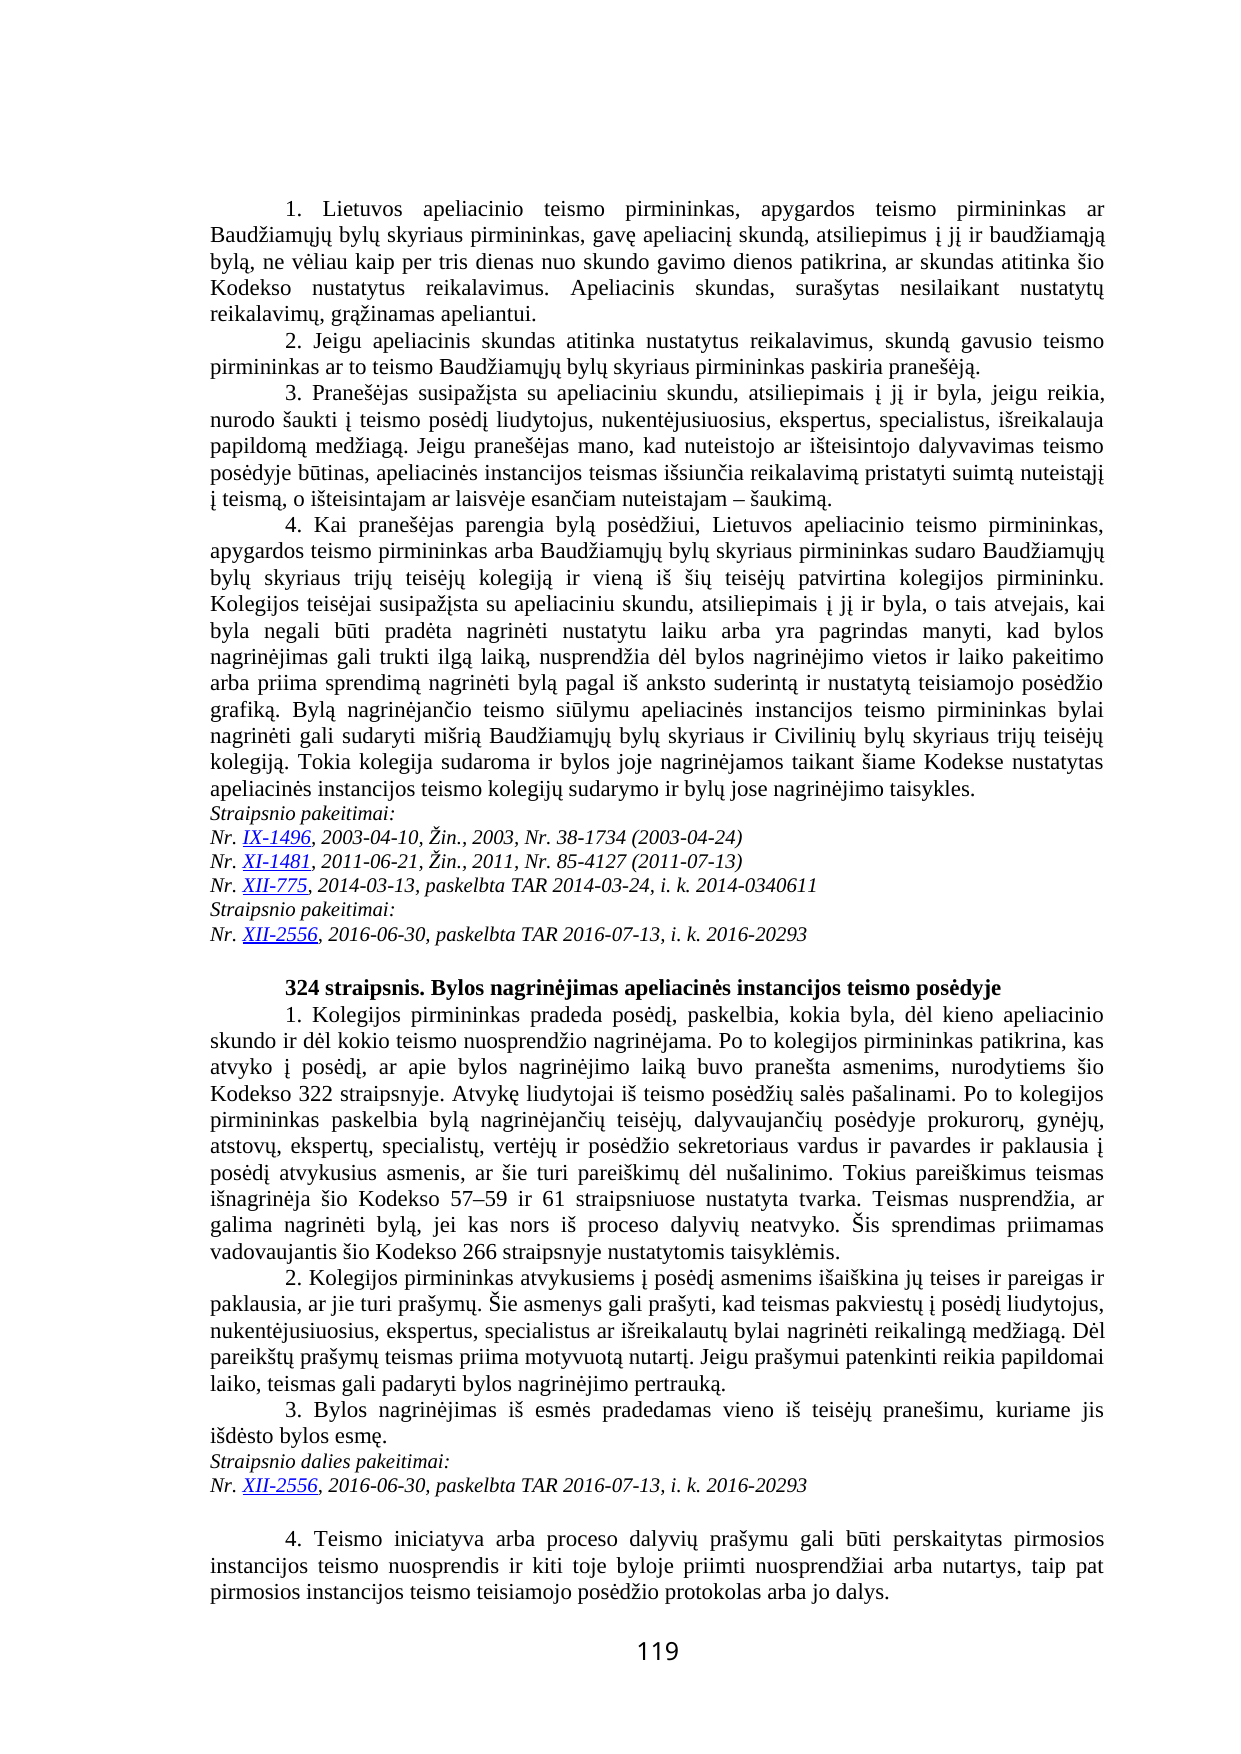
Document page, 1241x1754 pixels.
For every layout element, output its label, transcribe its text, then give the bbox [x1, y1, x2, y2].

text 4. Teismo iniciatyva arba proceso dalyvių prašymu gali būti perskaitytas pirmosios instancijos teismo nuosprendis ir kiti toje byloje priimti nuosprendžiai arba nutartys, taip pat pirmosios instancijos teismo teisiamojo posėdžio protokolas arba jo dalys. [210, 1526, 1106, 1604]
text 3. Pranešėjas susipažįsta su apeliaciniu skundu, atsiliepimais į jį ir byla, jeigu reikia, nurodo šaukti į teismo posėdį liudytojus, nukentėjusiuosius, ekspertus, specialistus, išreikalauja papildomą medžiagą. Jeigu pranešėjas mano, kad nuteistojo ar išteisintojo dalyvavimas teismo posėdyje būtinas, apeliacinės instancijos teismas išsiunčia reikalavimą pristatyti suimtą nuteistąjį į teismą, o išteisintajam ar laisvėje esančiam nuteistajam – šaukimą. [210, 379, 1106, 511]
text Nr. XII-2556, 2016-06-30, paskelbta TAR 2016-07-13, i. k. 2016-20293 [210, 1473, 1106, 1497]
text Straipsnio dalies pakeitimai: [210, 1449, 1106, 1473]
text 4. Kai pranešėjas parengia bylą posėdžiui, Lietuvos apeliacinio teismo pirmininkas, apygardos teismo pirmininkas arba Baudžiamųjų bylų skyriaus pirmininkas sudaro Baudžiamųjų bylų skyriaus trijų teisėjų kolegiją ir vieną iš šių teisėjų patvirtina kolegijos pirmininku. Kolegijos teisėjai susipažįsta su apeliaciniu skundu, atsiliepimais į jį ir byla, o tais atvejais, kai byla negali būti pradėta nagrinėti nustatytu laiku arba yra pagrindas manyti, kad bylos nagrinėjimas gali trukti ilgą laiką, nusprendžia dėl bylos nagrinėjimo vietos ir laiko pakeitimo arba priima sprendimą nagrinėti bylą pagal iš anksto suderintą ir nustatytą teisiamojo posėdžio grafiką. Bylą nagrinėjančio teismo siūlymu apeliacinės instancijos teismo pirmininkas bylai nagrinėti gali sudaryti mišrią Baudžiamųjų bylų skyriaus ir Civilinių bylų skyriaus trijų teisėjų kolegiją. Tokia kolegija sudaroma ir bylos joje nagrinėjamos taikant šiame Kodekse nustatytas apeliacinės instancijos teismo kolegijų sudarymo ir bylų jose nagrinėjimo taisykles. [210, 511, 1106, 801]
text Nr. XII-775, 2014-03-13, paskelbta TAR 2014-03-24, i. k. 2014-0340611 [210, 873, 1106, 897]
text Straipsnio pakeitimai: [210, 801, 1106, 825]
text 2. Jeigu apeliacinis skundas atitinka nustatytus reikalavimus, skundą gavusio teismo pirmininkas ar to teismo Baudžiamųjų bylų skyriaus pirmininkas paskiria pranešėją. [210, 327, 1106, 379]
text Nr. XII-2556, 2016-06-30, paskelbta TAR 2016-07-13, i. k. 2016-20293 [210, 921, 1106, 946]
text Nr. IX-1496, 2003-04-10, Žin., 2003, Nr. 38-1734 (2003-04-24) [210, 825, 1106, 849]
text 1. Kolegijos pirmininkas pradeda posėdį, paskelbia, kokia byla, dėl kieno apeliacinio skundo ir dėl kokio teismo nuosprendžio nagrinėjama. Po to kolegijos pirmininkas patikrina, kas atvyko į posėdį, ar apie bylos nagrinėjimo laiką buvo pranešta asmenims, nurodytiems šio Kodekso 322 straipsnyje. Atvykę liudytojai iš teismo posėdžių salės pašalinami. Po to kolegijos pirmininkas paskelbia bylą nagrinėjančių teisėjų, dalyvaujančių posėdyje prokurorų, gynėjų, atstovų, ekspertų, specialistų, vertėjų ir posėdžio sekretoriaus vardus ir pavardes ir paklausia į posėdį atvykusius asmenis, ar šie turi pareiškimų dėl nušalinimo. Tokius pareiškimus teismas išnagrinėja šio Kodekso 57–59 ir 61 straipsniuose nustatyta tvarka. Teismas nusprendžia, ar galima nagrinėti bylą, jei kas nors iš proceso dalyvių neatvyko. Šis sprendimas priimamas vadovaujantis šio Kodekso 266 straipsnyje nustatytomis taisyklėmis. [210, 1001, 1106, 1264]
text 2. Kolegijos pirmininkas atvykusiems į posėdį asmenims išaiškina jų teises ir pareigas ir paklausia, ar jie turi prašymų. Šie asmenys gali prašyti, kad teismas pakviestų į posėdį liudytojus, nukentėjusiuosius, ekspertus, specialistus ar išreikalautų bylai nagrinėti reikalingą medžiagą. Dėl pareikštų prašymų teismas priima motyvuotą nutartį. Jeigu prašymui patenkinti reikia papildomai laiko, teismas gali padaryti bylos nagrinėjimo pertrauką. [210, 1264, 1106, 1396]
text 1. Lietuvos apeliacinio teismo pirmininkas, apygardos teismo pirmininkas ar Baudžiamųjų bylų skyriaus pirmininkas, gavę apeliacinį skundą, atsiliepimus į jį ir baudžiamąją bylą, ne vėliau kaip per tris dienas nuo skundo gavimo dienos patikrina, ar skundas atitinka šio Kodekso nustatytus reikalavimus. Apeliacinis skundas, surašytas nesilaikant nustatytų reikalavimų, grąžinamas apeliantui. [210, 195, 1106, 327]
text Straipsnio pakeitimai: [210, 897, 1106, 921]
text Nr. XI-1481, 2011-06-21, Žin., 2011, Nr. 85-4127 (2011-07-13) [210, 849, 1106, 873]
text 3. Bylos nagrinėjimas iš esmės pradedamas vieno iš teisėjų pranešimu, kuriame jis išdėsto bylos esmę. [210, 1396, 1106, 1449]
text 324 straipsnis. Bylos nagrinėjimas apeliacinės instancijos teismo posėdyje [210, 974, 1106, 1001]
